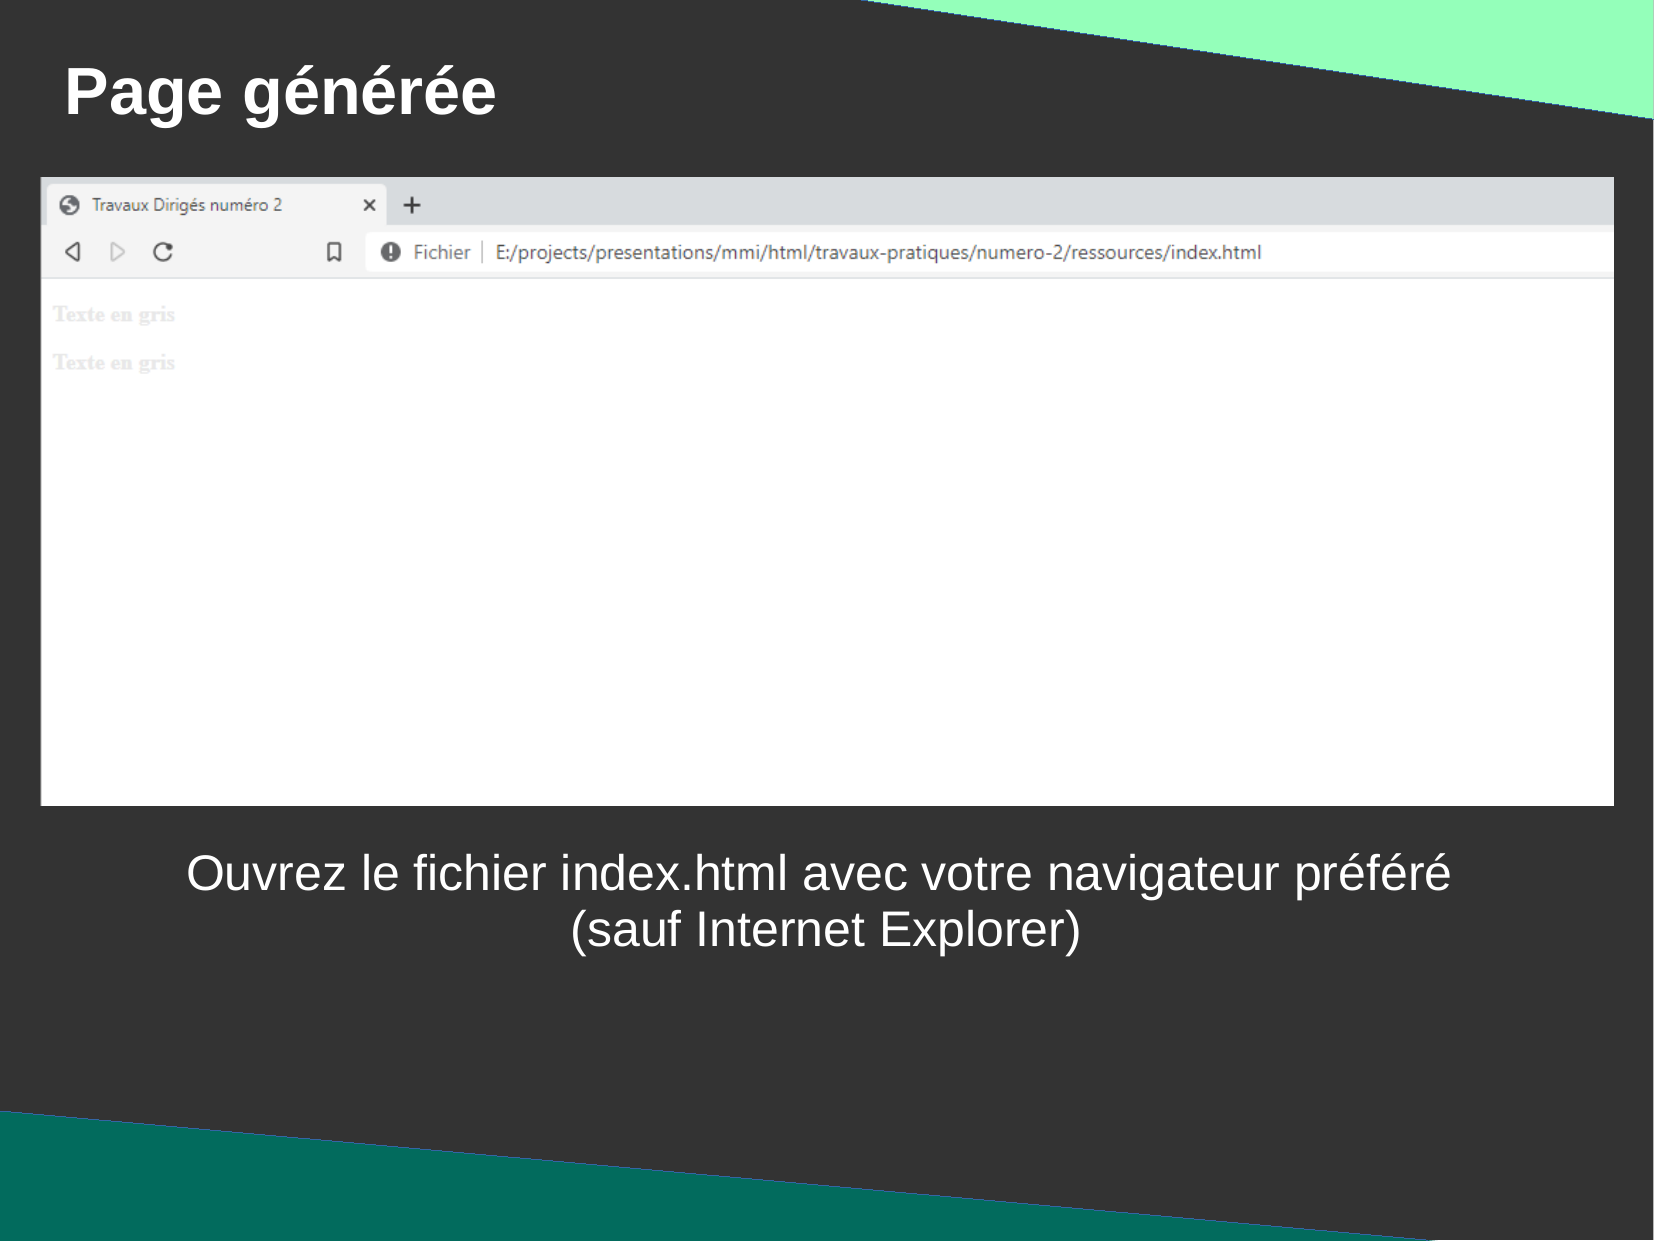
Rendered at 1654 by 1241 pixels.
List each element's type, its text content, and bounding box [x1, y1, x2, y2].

title Page générée [64, 54, 1553, 157]
text_box [861, 0, 1654, 120]
picture [40, 177, 1614, 806]
title Ouvrez le fichier index.html avec votre navigateur préféré (sauf Internet Explorer) [31, 845, 1622, 958]
